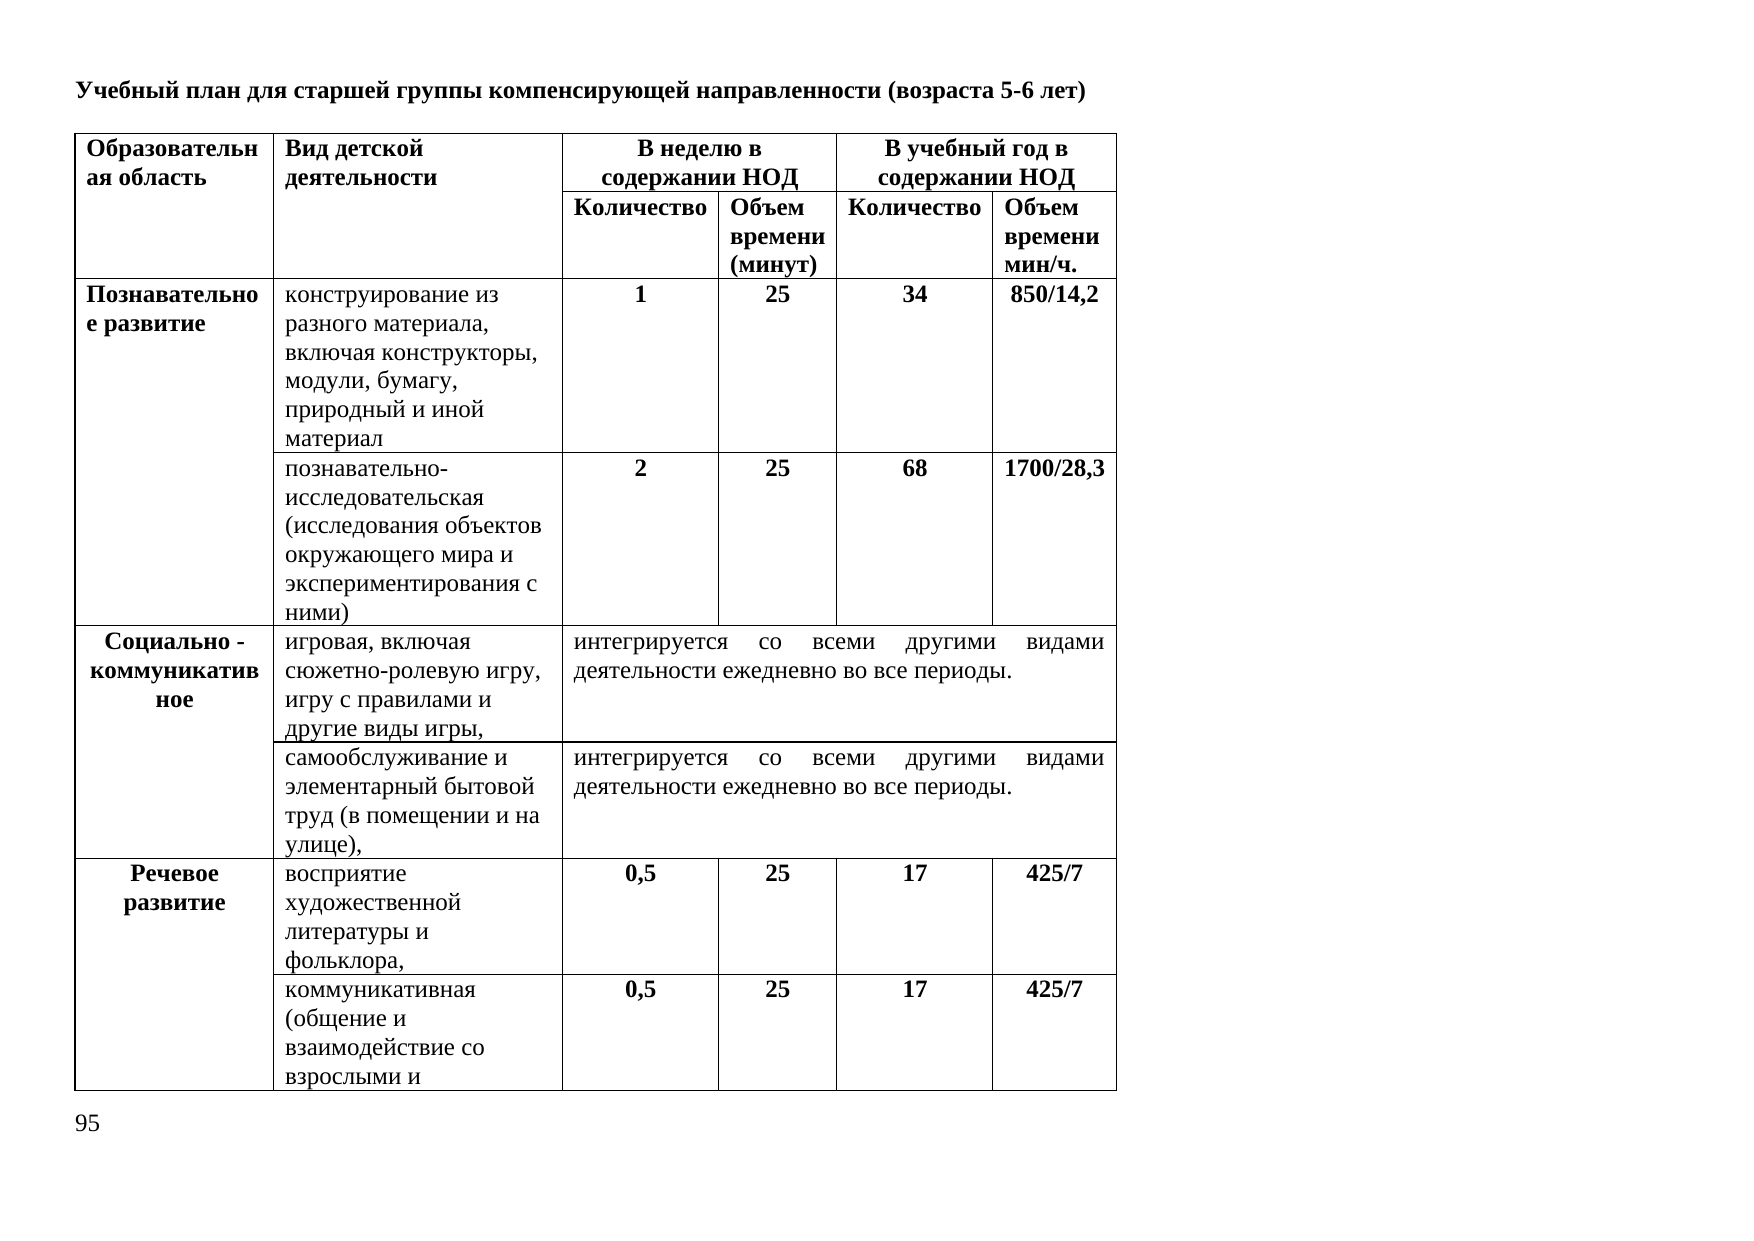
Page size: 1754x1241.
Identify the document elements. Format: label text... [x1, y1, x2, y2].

table_cell 850/14,2 [993, 279, 1116, 452]
table_cell Познавательное развитие [76, 279, 273, 625]
table_header В неделю в содержании НОД [563, 134, 836, 191]
table_cell интегрируется со всеми другими видами деятельности ежедневно во все периоды. [563, 626, 1116, 741]
table_cell 25 [719, 279, 836, 452]
table_header Вид детской деятельности [274, 134, 562, 278]
table_cell Социально - коммуникативное [76, 626, 273, 857]
table_header Образовательная область [76, 134, 273, 278]
table_cell 2 [563, 453, 718, 625]
table_cell коммуникативная (общение и взаимодействие со взрослыми и [274, 975, 562, 1089]
table_cell 34 [837, 279, 992, 452]
table_cell интегрируется со всеми другими видами деятельности ежедневно во все периоды. [563, 743, 1116, 857]
table_cell 425/7 [993, 859, 1116, 973]
table_cell 425/7 [993, 975, 1116, 1089]
table_cell 0,5 [563, 975, 718, 1089]
table_cell Речевое развитие [76, 859, 273, 1089]
table_cell Количество [563, 192, 718, 278]
table_cell Количество [837, 192, 992, 278]
text Учебный план для старшей группы компенсирующей направленности (возраста 5-6 лет) [75, 75, 1679, 104]
table_cell 1 [563, 279, 718, 452]
table_cell Объем времени (минут) [719, 192, 836, 278]
table_cell 17 [837, 975, 992, 1089]
table_cell 25 [719, 453, 836, 625]
table_cell восприятие художественной литературы и фольклора, [274, 859, 562, 973]
table_cell 17 [837, 859, 992, 973]
table_cell 25 [719, 975, 836, 1089]
table_cell познавательно-исследовательская (исследования объектов окружающего мира и экспериментирования с ними) [274, 453, 562, 625]
table_cell конструирование из разного материала, включая конструкторы, модули, бумагу, природный и иной материал [274, 279, 562, 452]
table_cell 0,5 [563, 859, 718, 973]
table_cell Объем времени мин/ч. [993, 192, 1116, 278]
table_cell 1700/28,3 [993, 453, 1116, 625]
table_cell самообслуживание и элементарный бытовой труд (в помещении и на улице), [274, 743, 562, 857]
table_cell игровая, включая сюжетно-ролевую игру, игру с правилами и другие виды игры, [274, 626, 562, 741]
table_cell 25 [719, 859, 836, 973]
table_header В учебный год в содержании НОД [837, 134, 1116, 191]
table_cell 68 [837, 453, 992, 625]
